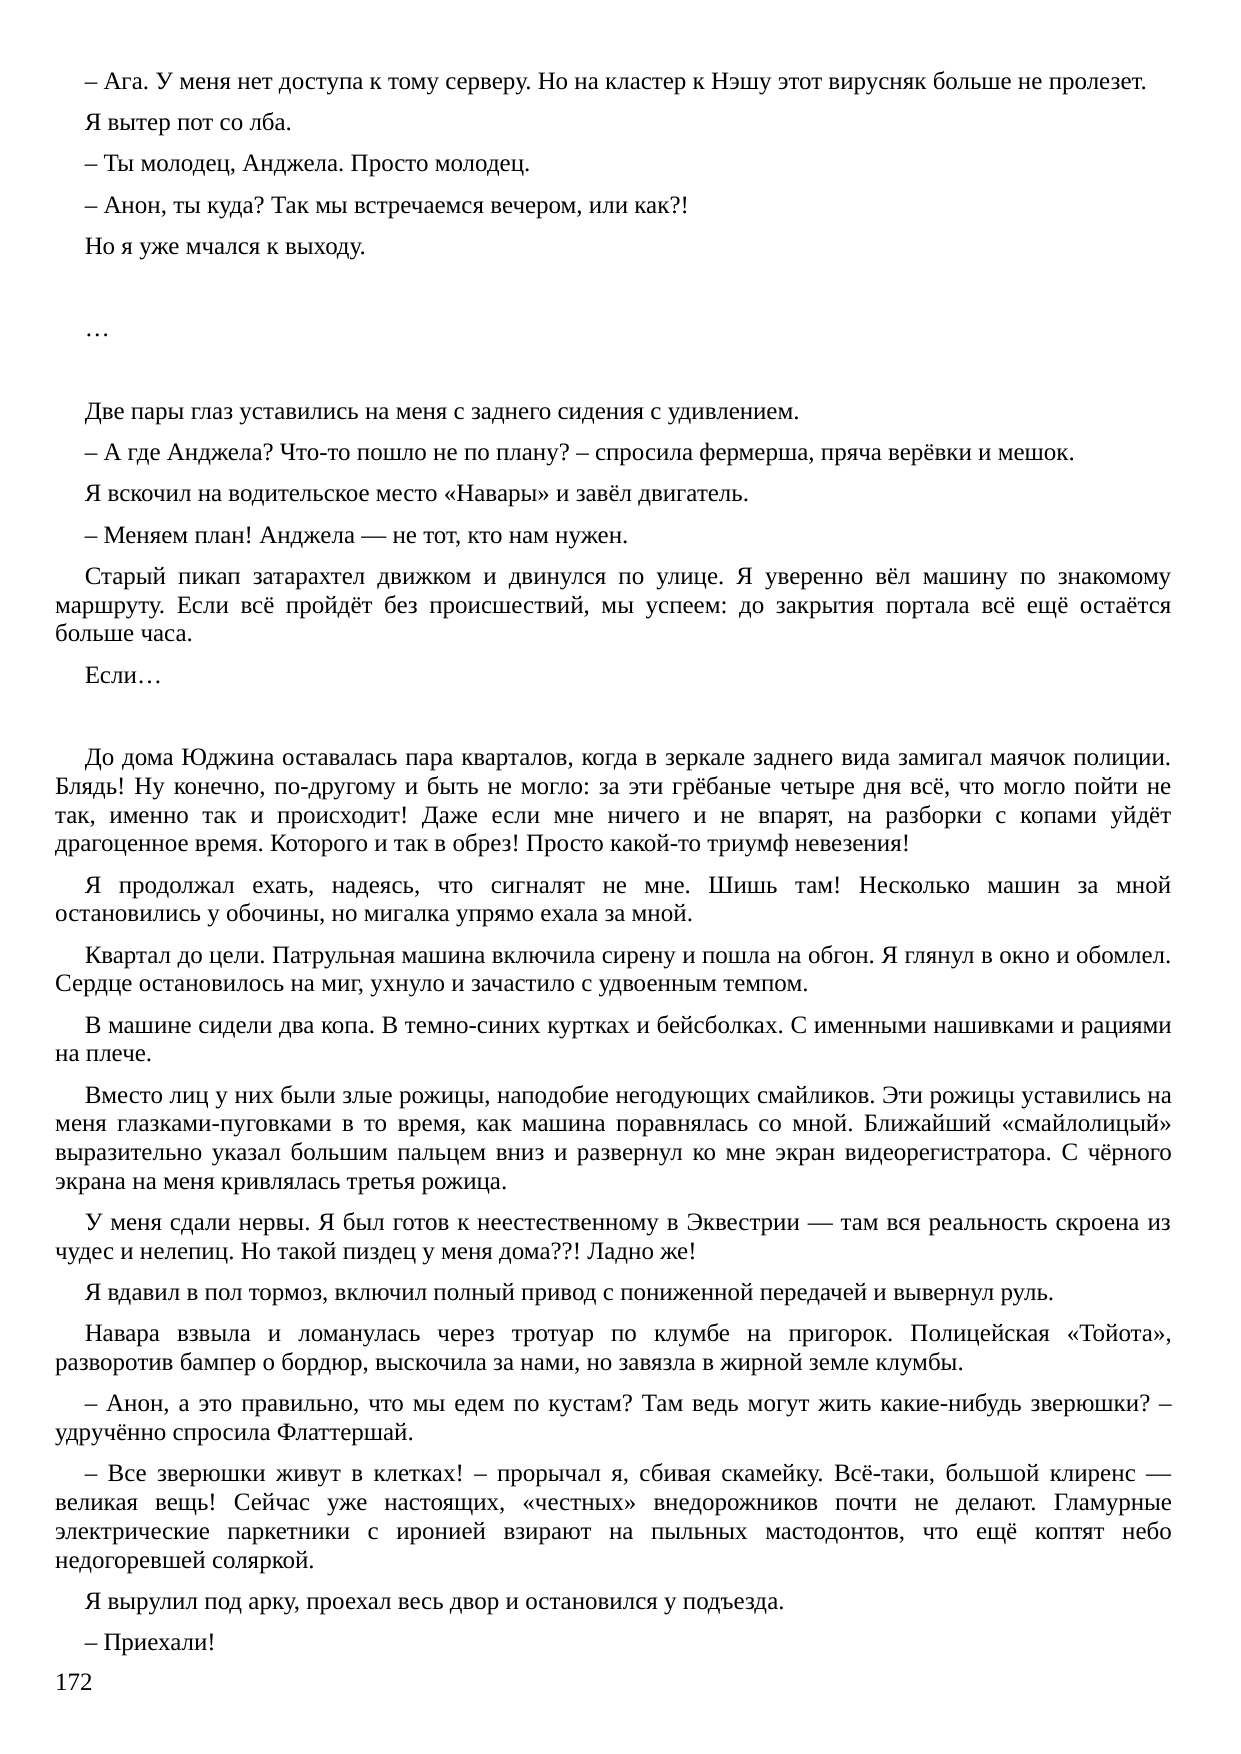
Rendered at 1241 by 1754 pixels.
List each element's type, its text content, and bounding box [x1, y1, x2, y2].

text Вместо лиц у них были злые рожицы, наподобие негодующих смайликов. Эти рожицы уставились на меня глазками-пуговками в то время, как машина поравнялась со мной. Ближайший «смайлолицый» выразительно указал большим пальцем вниз и развернул ко мне экран видеорегистратора. С чёрного экрана на меня кривлялась третья рожица. [55, 1080, 1173, 1195]
text Я продолжал ехать, надеясь, что сигналят не мне. Шишь там! Несколько машин за мной остановились у обочины, но мигалка упрямо ехала за мной. [55, 870, 1173, 927]
text Квартал до цели. Патрульная машина включила сирену и пошла на обгон. Я глянул в окно и обомлел. Сердце остановилось на миг, ухнуло и зачастило с удвоенным темпом. [55, 940, 1173, 997]
text До дома Юджина оставалась пара кварталов, когда в зеркале заднего вида замигал маячок полиции. Блядь! Ну конечно, по-другому и быть не могло: за эти грёбаные четыре дня всё, что могло пойти не так, именно так и происходит! Даже если мне ничего и не впарят, на разборки с копами уйдёт драгоценное время. Которого и так в обрез! Просто какой-то триумф невезения! [55, 742, 1173, 857]
text Я вырулил под арку, проехал весь двор и остановился у подъезда. [55, 1586, 1173, 1615]
text Я вытер пот со лба. [55, 107, 1173, 136]
text Если… [55, 660, 1173, 688]
text – Анон, ты куда? Так мы встречаемся вечером, или как?! [55, 190, 1173, 218]
text Старый пикап затарахтел движком и двинулся по улице. Я уверенно вёл машину по знакомому маршруту. Если всё пройдёт без происшествий, мы успеем: до закрытия портала всё ещё остаётся больше часа. [55, 561, 1173, 647]
text – Все зверюшки живут в клетках! – прорычал я, сбивая скамейку. Всё-таки, большой клиренс — великая вещь! Сейчас уже настоящих, «честных» внедорожников почти не делают. Гламурные электрические паркетники с иронией взирают на пыльных мастодонтов, что ещё коптят небо недогоревшей соляркой. [55, 1458, 1173, 1573]
text – Ты молодец, Анджела. Просто молодец. [55, 148, 1173, 177]
text Я вдавил в пол тормоз, включил полный привод с пониженной передачей и вывернул руль. [55, 1277, 1173, 1306]
text Но я уже мчался к выходу. [55, 231, 1173, 260]
text Две пары глаз уставились на меня с заднего сидения с удивлением. [55, 396, 1173, 425]
text У меня сдали нервы. Я был готов к неестественному в Эквестрии — там вся реальность скроена из чудес и нелепиц. Но такой пиздец у меня дома??! Ладно же! [55, 1207, 1173, 1265]
text – Меняем план! Анджела — не тот, кто нам нужен. [55, 520, 1173, 548]
text Навара взвыла и ломанулась через тротуар по клумбе на пригорок. Полицейская «Тойота», разворотив бампер о бордюр, выскочила за нами, но завязла в жирной земле клумбы. [55, 1318, 1173, 1376]
text – Анон, а это правильно, что мы едем по кустам? Там ведь могут жить какие-нибудь зверюшки? – удручённо спросила Флаттершай. [55, 1388, 1173, 1446]
text – Ага. У меня нет доступа к тому серверу. Но на кластер к Нэшу этот вирусняк больше не пролезет. [55, 66, 1173, 95]
text – А где Анджела? Что-то пошло не по плану? – спросила фермерша, пряча верёвки и мешок. [55, 437, 1173, 466]
text … [55, 313, 1173, 342]
text – Приехали! [55, 1627, 1173, 1656]
text В машине сидели два копа. В темно-синих куртках и бейсболках. С именными нашивками и рациями на плече. [55, 1010, 1173, 1067]
text Я вскочил на водительское место «Навары» и завёл двигатель. [55, 478, 1173, 507]
